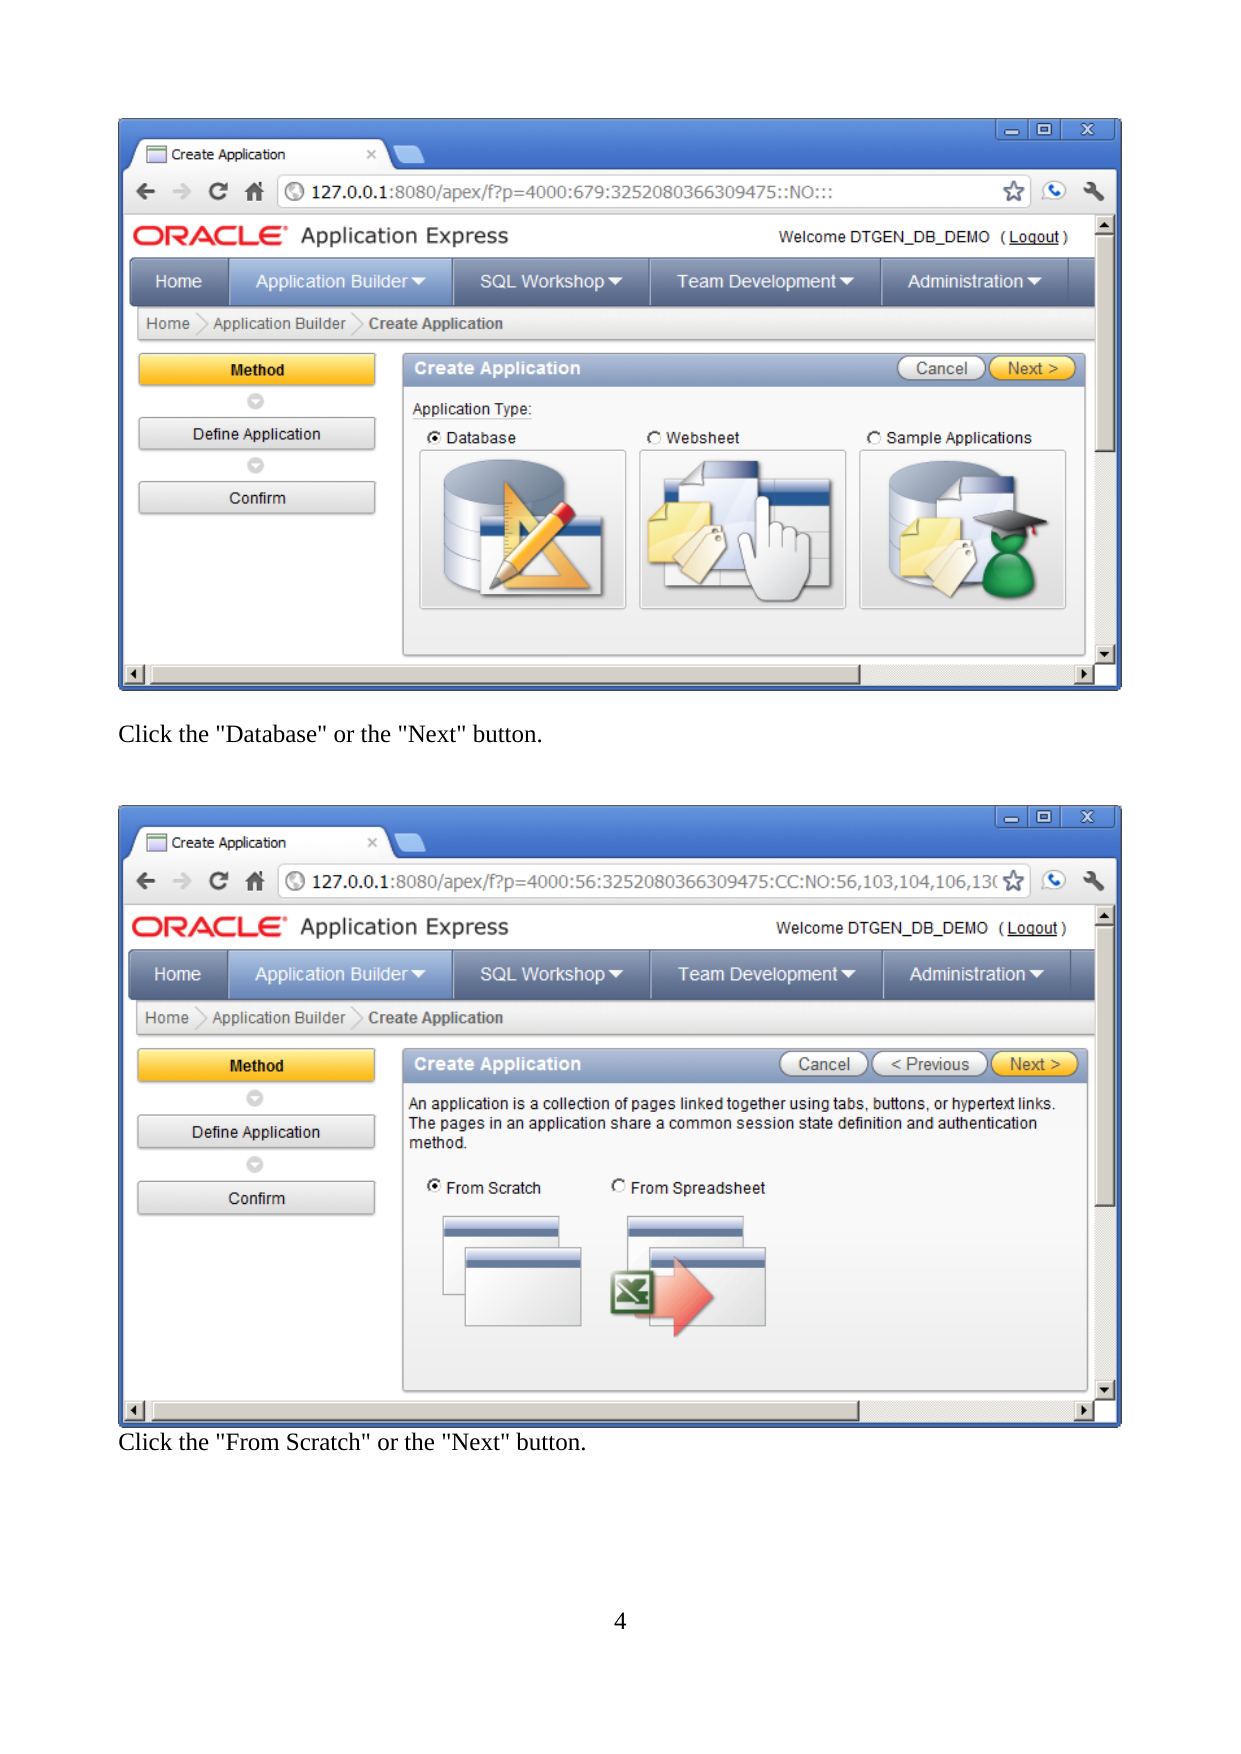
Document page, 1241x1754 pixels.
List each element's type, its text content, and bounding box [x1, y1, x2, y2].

picture [118, 805, 1122, 1428]
picture [118, 118, 1122, 691]
text Click the "Database" or the "Next" button. [118, 719, 1122, 748]
text Click the "From Scratch" or the "Next" button. [118, 1428, 1122, 1456]
